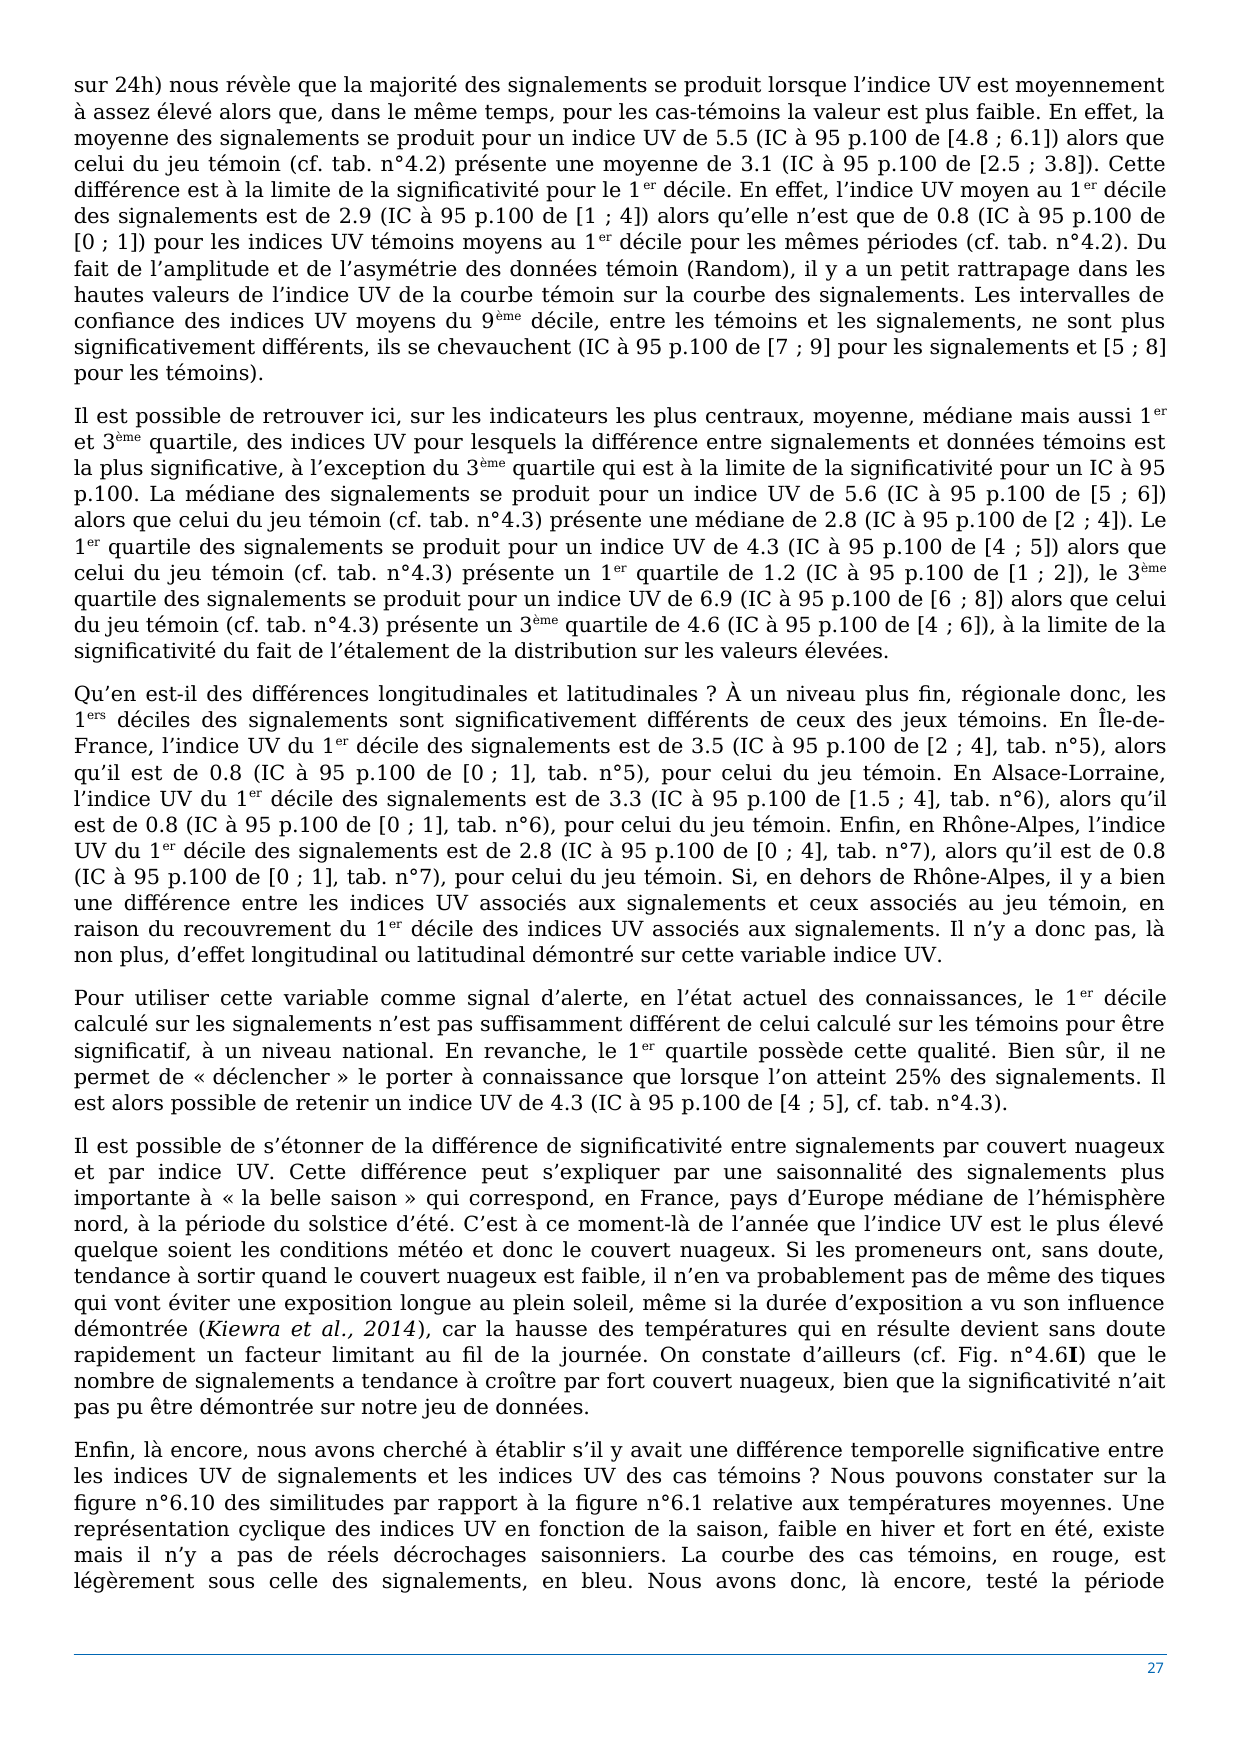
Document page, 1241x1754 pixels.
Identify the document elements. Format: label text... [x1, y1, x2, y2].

text Il est possible de retrouver ici, sur les indicateurs les plus centraux, moyenne, médiane mais aussi 1er et 3ème quartile, des indices UV pour lesquels la différence entre signalements et données témoins est la plus significative, à l’exception du 3ème quartile qui est à la limite de la significativité pour un IC à 95 p.100. La médiane des signalements se produit pour un indice UV de 5.6 (IC à 95 p.100 de [5 ; 6]) alors que celui du jeu témoin (cf. tab. n°4.3) présente une médiane de 2.8 (IC à 95 p.100 de [2 ; 4]). Le 1er quartile des signalements se produit pour un indice UV de 4.3 (IC à 95 p.100 de [4 ; 5]) alors que celui du jeu témoin (cf. tab. n°4.3) présente un 1er quartile de 1.2 (IC à 95 p.100 de [1 ; 2]), le 3ème quartile des signalements se produit pour un indice UV de 6.9 (IC à 95 p.100 de [6 ; 8]) alors que celui du jeu témoin (cf. tab. n°4.3) présente un 3ème quartile de 4.6 (IC à 95 p.100 de [4 ; 6]), à la limite de la significativité du fait de l’étalement de la distribution sur les valeurs élevées. [73, 404, 1167, 663]
text Il est possible de s’étonner de la différence de significativité entre signalements par couvert nuageux et par indice UV. Cette différence peut s’expliquer par une saisonnalité des signalements plus importante à « la belle saison » qui correspond, en France, pays d’Europe médiane de l’hémisphère nord, à la période du solstice d’été. C’est à ce moment-là de l’année que l’indice UV est le plus élevé quelque soient les conditions météo et donc le couvert nuageux. Si les promeneurs ont, sans doute, tendance à sortir quand le couvert nuageux est faible, il n’en va probablement pas de même des tiques qui vont éviter une exposition longue au plein soleil, même si la durée d’exposition a vu son influence démontrée (Kiewra et al., 2014), car la hausse des températures qui en résulte devient sans doute rapidement un facteur limitant au fil de la journée. On constate d’ailleurs (cf. Fig. n°4.6I) que le nombre de signalements a tendance à croître par fort couvert nuageux, bien que la significativité n’ait pas pu être démontrée sur notre jeu de données. [73, 1134, 1167, 1420]
text Qu’en est-il des différences longitudinales et latitudinales ? À un niveau plus fin, régionale donc, les 1ers déciles des signalements sont significativement différents de ceux des jeux témoins. En Île-de-France, l’indice UV du 1er décile des signalements est de 3.5 (IC à 95 p.100 de [2 ; 4], tab. n°5), alors qu’il est de 0.8 (IC à 95 p.100 de [0 ; 1], tab. n°5), pour celui du jeu témoin. En Alsace-Lorraine, l’indice UV du 1er décile des signalements est de 3.3 (IC à 95 p.100 de [1.5 ; 4], tab. n°6), alors qu’il est de 0.8 (IC à 95 p.100 de [0 ; 1], tab. n°6), pour celui du jeu témoin. Enfin, en Rhône-Alpes, l’indice UV du 1er décile des signalements est de 2.8 (IC à 95 p.100 de [0 ; 4], tab. n°7), alors qu’il est de 0.8 (IC à 95 p.100 de [0 ; 1], tab. n°7), pour celui du jeu témoin. Si, en dehors de Rhône-Alpes, il y a bien une différence entre les indices UV associés aux signalements et ceux associés au jeu témoin, en raison du recouvrement du 1er décile des indices UV associés aux signalements. Il n’y a donc pas, là non plus, d’effet longitudinal ou latitudinal démontré sur cette variable indice UV. [73, 682, 1167, 968]
text Pour utiliser cette variable comme signal d’alerte, en l’état actuel des connaissances, le 1er décile calculé sur les signalements n’est pas suffisamment différent de celui calculé sur les témoins pour être significatif, à un niveau national. En revanche, le 1er quartile possède cette qualité. Bien sûr, il ne permet de « déclencher » le porter à connaissance que lorsque l’on atteint 25% des signalements. Il est alors possible de retenir un indice UV de 4.3 (IC à 95 p.100 de [4 ; 5], cf. tab. n°4.3). [73, 986, 1167, 1115]
text Enfin, là encore, nous avons cherché à établir s’il y avait une différence temporelle significative entre les indices UV de signalements et les indices UV des cas témoins ? Nous pouvons constater sur la figure n°6.10 des similitudes par rapport à la figure n°6.1 relative aux températures moyennes. Une représentation cyclique des indices UV en fonction de la saison, faible en hiver et fort en été, existe mais il n’y a pas de réels décrochages saisonniers. La courbe des cas témoins, en rouge, est légèrement sous celle des signalements, en bleu. Nous avons donc, là encore, testé la période [73, 1438, 1167, 1593]
text sur 24h) nous révèle que la majorité des signalements se produit lorsque l’indice UV est moyennement à assez élevé alors que, dans le même temps, pour les cas-témoins la valeur est plus faible. En effet, la moyenne des signalements se produit pour un indice UV de 5.5 (IC à 95 p.100 de [4.8 ; 6.1]) alors que celui du jeu témoin (cf. tab. n°4.2) présente une moyenne de 3.1 (IC à 95 p.100 de [2.5 ; 3.8]). Cette différence est à la limite de la significativité pour le 1er décile. En effet, l’indice UV moyen au 1er décile des signalements est de 2.9 (IC à 95 p.100 de [1 ; 4]) alors qu’elle n’est que de 0.8 (IC à 95 p.100 de [0 ; 1]) pour les indices UV témoins moyens au 1er décile pour les mêmes périodes (cf. tab. n°4.2). Du fait de l’amplitude et de l’asymétrie des données témoin (Random), il y a un petit rattrapage dans les hautes valeurs de l’indice UV de la courbe témoin sur la courbe des signalements. Les intervalles de confiance des indices UV moyens du 9ème décile, entre les témoins et les signalements, ne sont plus significativement différents, ils se chevauchent (IC à 95 p.100 de [7 ; 9] pour les signalements et [5 ; 8] pour les témoins). [73, 73, 1167, 385]
